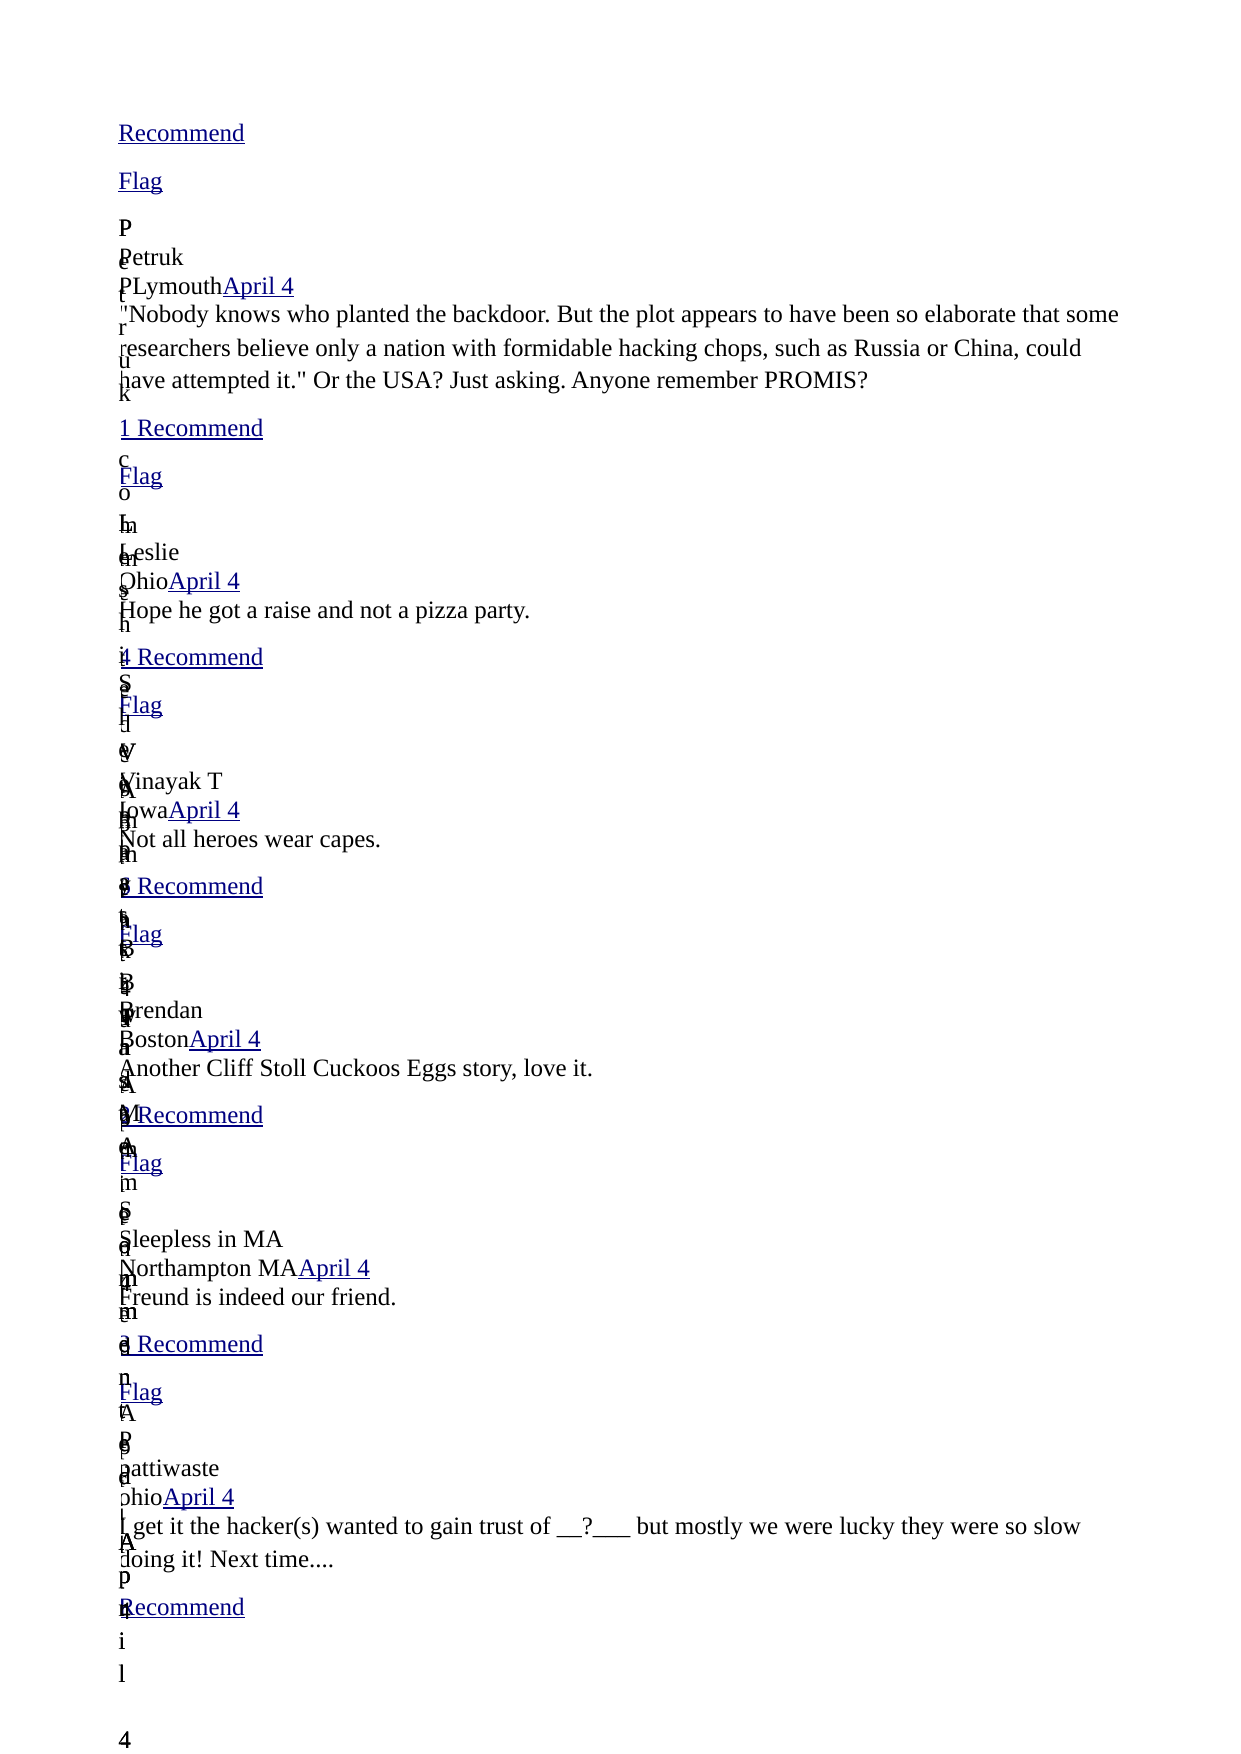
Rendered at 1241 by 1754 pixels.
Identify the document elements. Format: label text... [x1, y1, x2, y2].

text Another Cliff Stoll Cuckoos Eggs story, love it. [121, 1053, 1122, 1082]
text Flag [118, 166, 1122, 194]
text 1 Recommend [121, 413, 1122, 442]
text Petruk [121, 242, 1122, 271]
text ohioApril 4 [121, 1482, 1122, 1511]
text Flag [121, 1148, 1122, 1177]
text Flag [121, 1377, 1122, 1406]
text PLymouthApril 4 [121, 271, 1122, 299]
text Northampton MAApril 4 [121, 1253, 1122, 1282]
text 6 Recommend [121, 871, 1122, 900]
text S [121, 1196, 1122, 1224]
text L [121, 508, 1122, 537]
text 4 Recommend [121, 642, 1122, 671]
text Vinayak T [121, 766, 1122, 795]
text Flag [123, 919, 1122, 948]
text 3 Recommend [121, 1329, 1122, 1358]
text V [121, 737, 1122, 766]
text Recommend [121, 1592, 1122, 1620]
text Flag [121, 461, 1122, 489]
text Sleepless in MA [121, 1224, 1122, 1253]
text BostonApril 4 [121, 1024, 1122, 1053]
text P [121, 213, 1122, 242]
text Brendan [121, 995, 1122, 1024]
text Hope he got a raise and not a pizza party. [121, 595, 1122, 623]
text 2 Recommend [121, 1100, 1122, 1129]
text P [121, 1425, 1122, 1453]
text pattiwaste [121, 1453, 1122, 1482]
text "Nobody knows who planted the backdoor. But the plot appears to have been so elaborate that some researchers believe only a nation with formidable hacking chops, such as Russia or China, could have attempted it." Or the USA? Just asking. Anyone remember PROMIS? [121, 299, 1122, 394]
text B [121, 967, 1122, 995]
text IowaApril 4 [121, 795, 1122, 824]
text Freund is indeed our friend. [121, 1282, 1122, 1311]
text I get it the hacker(s) wanted to gain trust of __?___ but mostly we were lucky they were so slow doing it! Next time.... [121, 1511, 1122, 1573]
text OhioApril 4 [121, 566, 1122, 595]
text Not all heroes wear capes. [122, 824, 1122, 852]
text Leslie [121, 537, 1122, 566]
text Recommend [118, 118, 1122, 147]
text Flag [121, 690, 1122, 719]
